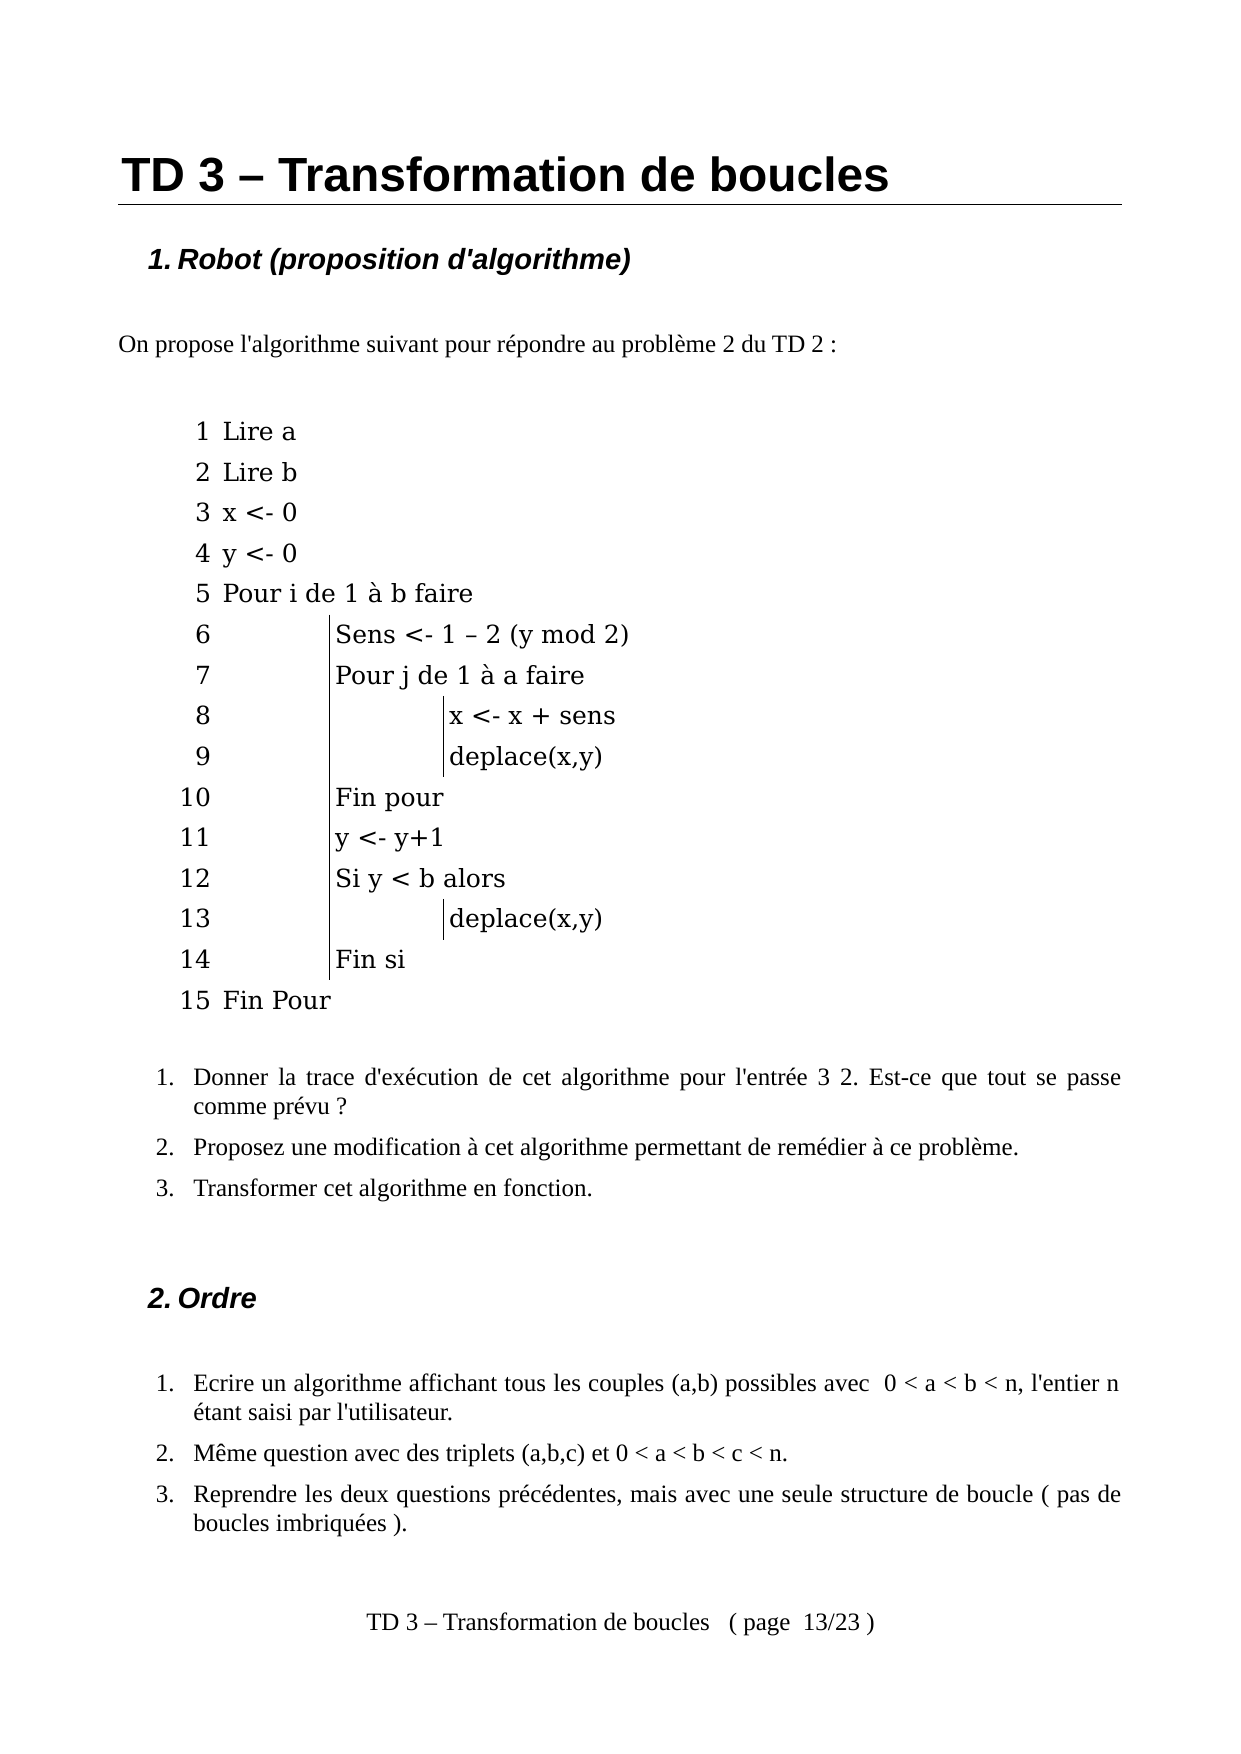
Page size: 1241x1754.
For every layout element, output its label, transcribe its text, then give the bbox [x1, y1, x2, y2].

table_cell [217, 615, 329, 655]
table_cell Si y < b alors [330, 858, 1113, 899]
table_cell 5 [118, 574, 217, 614]
table_cell [217, 777, 329, 818]
text On propose l'algorithme suivant pour répondre au problème 2 du TD 2 : [118, 329, 1122, 358]
table_cell deplace(x,y) [444, 899, 1113, 939]
subtitle Robot (proposition d'algorithme) [148, 242, 1122, 275]
table_cell [330, 696, 443, 736]
table_cell 15 [118, 980, 217, 1021]
list Proposez une modification à cet algorithme permettant de remédier à ce problème. [156, 1132, 1122, 1161]
table_cell y <- 0 [217, 533, 1113, 574]
table_cell Fin Pour [217, 980, 1113, 1021]
table_header Lire a [217, 411, 1113, 452]
table_cell 6 [118, 615, 217, 655]
table_cell Pour i de 1 à b faire [217, 574, 1113, 614]
table_cell 4 [118, 533, 217, 574]
list Transformer cet algorithme en fonction. [156, 1173, 1122, 1202]
table_cell [330, 899, 443, 939]
table_cell Sens <- 1 – 2 (y mod 2) [330, 615, 1113, 655]
table_cell x <- x + sens [444, 696, 1113, 736]
table_cell [330, 736, 443, 777]
table_cell y <- y+1 [330, 818, 1113, 858]
table_cell Fin si [330, 940, 1113, 980]
table_cell Pour j de 1 à a faire [330, 655, 1113, 696]
table_cell 9 [118, 736, 217, 777]
table_cell 10 [118, 777, 217, 818]
list Ecrire un algorithme affichant tous les couples (a,b) possibles avec 0 < a < b < n, l'entier n étant saisi par l'utilisateur. [156, 1368, 1122, 1426]
table_cell [217, 940, 329, 980]
list Reprendre les deux questions précédentes, mais avec une seule structure de boucle ( pas de boucles imbriquées ). [156, 1479, 1122, 1537]
table_cell Lire b [217, 452, 1113, 493]
table_cell [217, 858, 329, 899]
table_cell 12 [118, 858, 217, 899]
table_cell 11 [118, 818, 217, 858]
table_cell 3 [118, 493, 217, 533]
subtitle TD 3 – Transformation de boucles [118, 143, 1122, 204]
table_header 1 [118, 411, 217, 452]
list Donner la trace d'exécution de cet algorithme pour l'entrée 3 2. Est-ce que tout se passe comme prévu ? [156, 1062, 1122, 1119]
table_cell Fin pour [330, 777, 1113, 818]
table_cell [217, 899, 329, 939]
list Même question avec des triplets (a,b,c) et 0 < a < b < c < n. [156, 1438, 1122, 1467]
table_cell 14 [118, 940, 217, 980]
table_cell [217, 696, 329, 736]
table_cell [217, 736, 329, 777]
table_cell x <- 0 [217, 493, 1113, 533]
table_cell [217, 655, 329, 696]
table_cell 7 [118, 655, 217, 696]
table_cell 13 [118, 899, 217, 939]
table_cell [217, 818, 329, 858]
subtitle Ordre [148, 1281, 1122, 1314]
table_cell deplace(x,y) [444, 736, 1113, 777]
table_cell 8 [118, 696, 217, 736]
table_cell 2 [118, 452, 217, 493]
